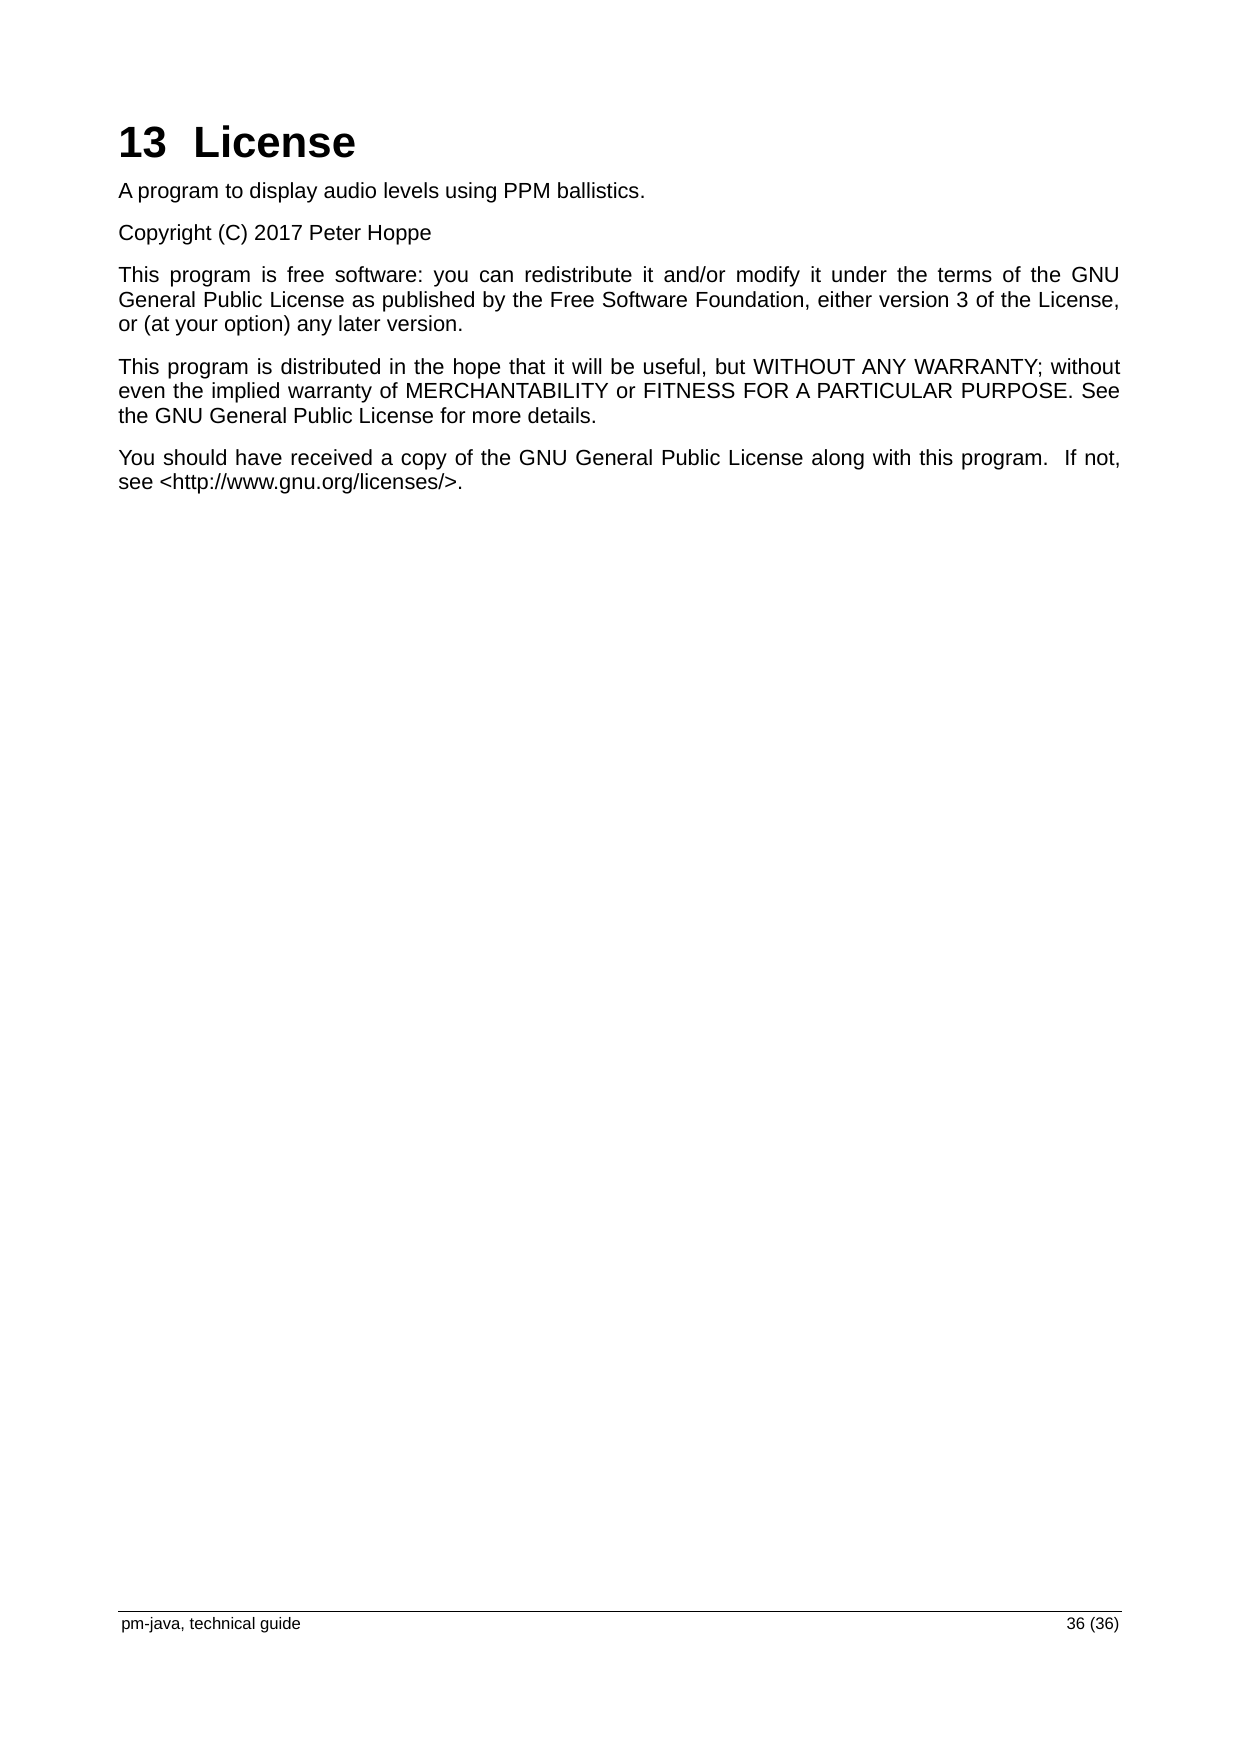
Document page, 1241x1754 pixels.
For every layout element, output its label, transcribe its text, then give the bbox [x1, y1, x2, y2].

text This program is free software: you can redistribute it and/or modify it under the terms of the GNU General Public License as published by the Free Software Foundation, either version 3 of the License, or (at your option) any later version. [118, 263, 1122, 337]
text You should have received a copy of the GNU General Public License along with this program. If not, see <http://www.gnu.org/licenses/>. [118, 445, 1122, 494]
text Copyright (C) 2017 Peter Hoppe [118, 221, 1122, 245]
subtitle License [118, 118, 1122, 167]
text A program to display audio levels using PPM ballistics. [118, 179, 1122, 203]
text This program is distributed in the hope that it will be useful, but WITHOUT ANY WARRANTY; without even the implied warranty of MERCHANTABILITY or FITNESS FOR A PARTICULAR PURPOSE. See the GNU General Public License for more details. [118, 354, 1122, 428]
